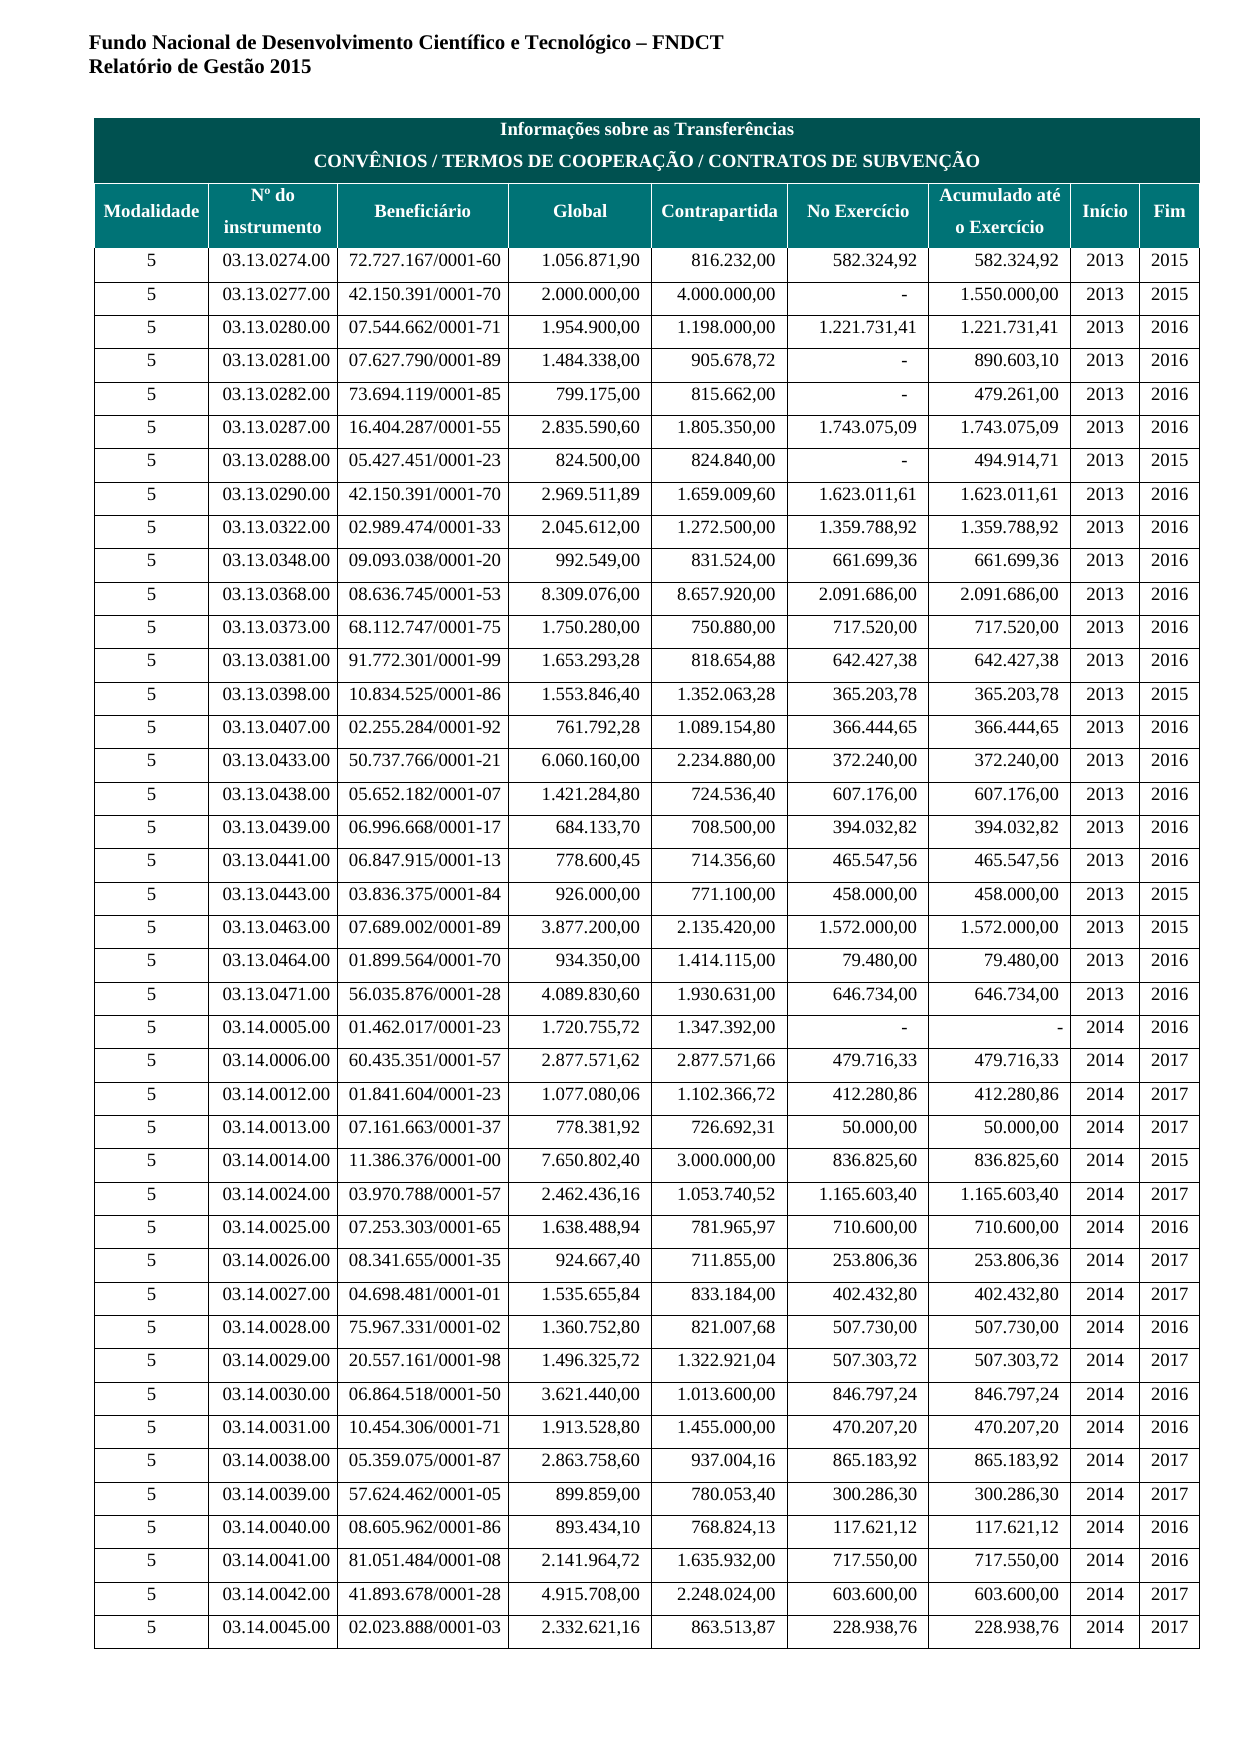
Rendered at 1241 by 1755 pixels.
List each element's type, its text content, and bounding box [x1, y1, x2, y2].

table_cell 750.880,00 [652, 616, 787, 648]
table_cell 1.352.063,28 [652, 683, 787, 715]
table_cell - [788, 383, 928, 415]
table_cell 1.056.871,90 [509, 249, 651, 282]
table_cell 03.14.0029.00 [209, 1349, 337, 1382]
table_cell 5 [95, 749, 208, 782]
table_cell 372.240,00 [929, 749, 1070, 782]
table_cell 2013 [1071, 483, 1139, 515]
table_cell 717.520,00 [788, 616, 928, 648]
table_cell 642.427,38 [929, 649, 1070, 682]
table_cell 836.825,60 [929, 1149, 1070, 1182]
table_cell 2016 [1140, 1216, 1199, 1248]
table_cell 03.14.0014.00 [209, 1149, 337, 1182]
table_cell 724.536,40 [652, 783, 787, 815]
table_cell 08.341.655/0001-35 [338, 1249, 508, 1282]
table_cell 507.730,00 [929, 1316, 1070, 1348]
table_cell 1.535.655,84 [509, 1283, 651, 1315]
table_cell 03.14.0013.00 [209, 1116, 337, 1148]
table_cell 5 [95, 316, 208, 348]
table_cell 603.600,00 [788, 1583, 928, 1615]
table_cell 2013 [1071, 583, 1139, 615]
table_cell 03.14.0026.00 [209, 1249, 337, 1282]
table_cell 684.133,70 [509, 816, 651, 848]
table_cell 02.023.888/0001-03 [338, 1616, 508, 1648]
table_cell 03.13.0280.00 [209, 316, 337, 348]
table_cell 2014 [1071, 1583, 1139, 1615]
table_cell 2017 [1140, 1616, 1199, 1648]
table_cell 2016 [1140, 583, 1199, 615]
table_cell 03.13.0471.00 [209, 983, 337, 1015]
table_cell 2016 [1140, 983, 1199, 1015]
table_cell 5 [95, 249, 208, 282]
table_cell 863.513,87 [652, 1616, 787, 1648]
table_cell 1.572.000,00 [929, 916, 1070, 948]
table_cell 5 [95, 916, 208, 948]
table_cell 2017 [1140, 1083, 1199, 1115]
table_cell 5 [95, 1049, 208, 1082]
table_cell 646.734,00 [788, 983, 928, 1015]
table_cell 6.060.160,00 [509, 749, 651, 782]
table_cell 2.877.571,62 [509, 1049, 651, 1082]
table_cell 2016 [1140, 1549, 1199, 1582]
table_cell 1.360.752,80 [509, 1316, 651, 1348]
table_cell 2013 [1071, 449, 1139, 482]
table_cell 2014 [1071, 1083, 1139, 1115]
table_cell 2016 [1140, 1316, 1199, 1348]
table_cell 761.792,28 [509, 716, 651, 748]
table_cell 582.324,92 [929, 249, 1070, 282]
table_cell 03.13.0464.00 [209, 949, 337, 982]
table_cell 5 [95, 1083, 208, 1115]
table_cell 494.914,71 [929, 449, 1070, 482]
table_cell 2016 [1140, 749, 1199, 782]
table_cell 661.699,36 [788, 549, 928, 582]
table_cell 1.165.603,40 [788, 1183, 928, 1215]
table_cell 03.14.0042.00 [209, 1583, 337, 1615]
table_cell 934.350,00 [509, 949, 651, 982]
table_cell 01.462.017/0001-23 [338, 1016, 508, 1048]
table_cell 03.13.0274.00 [209, 249, 337, 282]
table_cell 08.636.745/0001-53 [338, 583, 508, 615]
table_cell 818.654,88 [652, 649, 787, 682]
table_cell 03.13.0288.00 [209, 449, 337, 482]
table_cell 3.621.440,00 [509, 1383, 651, 1415]
table_cell 365.203,78 [929, 683, 1070, 715]
table_cell 2016 [1140, 383, 1199, 415]
table_cell 1.553.846,40 [509, 683, 651, 715]
table_cell 2014 [1071, 1183, 1139, 1215]
table_cell 03.13.0348.00 [209, 549, 337, 582]
table_cell 2016 [1140, 783, 1199, 815]
table_cell 5 [95, 716, 208, 748]
table_cell 03.13.0368.00 [209, 583, 337, 615]
table_cell 5 [95, 849, 208, 882]
table_cell 2013 [1071, 749, 1139, 782]
table_cell 5 [95, 1316, 208, 1348]
table_cell 03.13.0373.00 [209, 616, 337, 648]
table_cell 01.841.604/0001-23 [338, 1083, 508, 1115]
table_cell 03.14.0040.00 [209, 1516, 337, 1548]
table_cell 905.678,72 [652, 349, 787, 382]
table_cell 890.603,10 [929, 349, 1070, 382]
table_cell 1.414.115,00 [652, 949, 787, 982]
table_cell 91.772.301/0001-99 [338, 649, 508, 682]
table_cell 5 [95, 1516, 208, 1548]
table_cell 1.322.921,04 [652, 1349, 787, 1382]
table_cell 992.549,00 [509, 549, 651, 582]
table_cell 03.14.0038.00 [209, 1449, 337, 1482]
table_cell 1.089.154,80 [652, 716, 787, 748]
table_cell 2017 [1140, 1583, 1199, 1615]
table_cell 03.13.0322.00 [209, 516, 337, 548]
table_cell 1.272.500,00 [652, 516, 787, 548]
table_cell 2.091.686,00 [929, 583, 1070, 615]
table_cell 5 [95, 449, 208, 482]
table_cell 2015 [1140, 1149, 1199, 1182]
table_cell 2015 [1140, 249, 1199, 282]
table_cell 2.877.571,66 [652, 1049, 787, 1082]
table_cell Início [1071, 184, 1139, 248]
table_cell 2014 [1071, 1349, 1139, 1382]
table_cell 2014 [1071, 1383, 1139, 1415]
table_cell 81.051.484/0001-08 [338, 1549, 508, 1582]
table_cell 465.547,56 [788, 849, 928, 882]
table_cell 5 [95, 1283, 208, 1315]
table_cell 1.102.366,72 [652, 1083, 787, 1115]
table_cell 2015 [1140, 916, 1199, 948]
table_cell 833.184,00 [652, 1283, 787, 1315]
table_cell 815.662,00 [652, 383, 787, 415]
table_cell 2014 [1071, 1283, 1139, 1315]
table_cell 2014 [1071, 1316, 1139, 1348]
table_cell 607.176,00 [788, 783, 928, 815]
table_cell 924.667,40 [509, 1249, 651, 1282]
table_cell 73.694.119/0001-85 [338, 383, 508, 415]
table_cell 5 [95, 1383, 208, 1415]
table_cell 1.550.000,00 [929, 283, 1070, 315]
table_cell 2.248.024,00 [652, 1583, 787, 1615]
table_cell 865.183,92 [788, 1449, 928, 1482]
table_cell 2016 [1140, 483, 1199, 515]
table_cell 2.863.758,60 [509, 1449, 651, 1482]
table_cell 2013 [1071, 883, 1139, 915]
table_cell 20.557.161/0001-98 [338, 1349, 508, 1382]
table_cell 2017 [1140, 1349, 1199, 1382]
table_cell Nº do instrumento [209, 184, 337, 248]
table_cell 06.847.915/0001-13 [338, 849, 508, 882]
table_cell 2013 [1071, 283, 1139, 315]
table_cell 2017 [1140, 1249, 1199, 1282]
table_cell 03.13.0282.00 [209, 383, 337, 415]
table_cell 08.605.962/0001-86 [338, 1516, 508, 1548]
table_cell 2013 [1071, 416, 1139, 448]
table_cell 1.198.000,00 [652, 316, 787, 348]
table_cell 5 [95, 416, 208, 448]
table_cell 8.309.076,00 [509, 583, 651, 615]
table_cell 05.652.182/0001-07 [338, 783, 508, 815]
table_cell 1.743.075,09 [929, 416, 1070, 448]
table_cell 2016 [1140, 1383, 1199, 1415]
table_cell 717.550,00 [929, 1549, 1070, 1582]
table_cell 2.234.880,00 [652, 749, 787, 782]
table_cell 03.14.0005.00 [209, 1016, 337, 1048]
table_cell 1.359.788,92 [929, 516, 1070, 548]
table_cell 2.045.612,00 [509, 516, 651, 548]
table_cell 05.359.075/0001-87 [338, 1449, 508, 1482]
table_cell 4.000.000,00 [652, 283, 787, 315]
table_cell 1.572.000,00 [788, 916, 928, 948]
table_cell 1.221.731,41 [929, 316, 1070, 348]
table_cell 3.877.200,00 [509, 916, 651, 948]
table_cell 412.280,86 [788, 1083, 928, 1115]
table_cell 2014 [1071, 1016, 1139, 1048]
table_cell 60.435.351/0001-57 [338, 1049, 508, 1082]
table_cell 771.100,00 [652, 883, 787, 915]
table_cell Contrapartida [652, 184, 787, 248]
table_cell 04.698.481/0001-01 [338, 1283, 508, 1315]
table_cell 5 [95, 883, 208, 915]
table_cell 780.053,40 [652, 1483, 787, 1515]
table_cell 1.653.293,28 [509, 649, 651, 682]
table_cell 5 [95, 1583, 208, 1615]
table_cell 711.855,00 [652, 1249, 787, 1282]
table_cell 11.386.376/0001-00 [338, 1149, 508, 1182]
table_cell 03.14.0025.00 [209, 1216, 337, 1248]
table_cell 228.938,76 [788, 1616, 928, 1648]
table_cell 2013 [1071, 816, 1139, 848]
table_cell 117.621,12 [788, 1516, 928, 1548]
table_cell 831.524,00 [652, 549, 787, 582]
table_cell 50.000,00 [929, 1116, 1070, 1148]
table_cell 42.150.391/0001-70 [338, 283, 508, 315]
table_cell 899.859,00 [509, 1483, 651, 1515]
table_cell 768.824,13 [652, 1516, 787, 1548]
table_cell 2015 [1140, 449, 1199, 482]
table_cell 1.930.631,00 [652, 983, 787, 1015]
table_cell 2.141.964,72 [509, 1549, 651, 1582]
table_cell 394.032,82 [929, 816, 1070, 848]
table_cell 5 [95, 283, 208, 315]
table_cell 2013 [1071, 849, 1139, 882]
table_cell 5 [95, 383, 208, 415]
table_cell 5 [95, 1449, 208, 1482]
table_cell 2016 [1140, 716, 1199, 748]
table_cell 5 [95, 649, 208, 682]
table_cell 03.13.0433.00 [209, 749, 337, 782]
table_cell 507.303,72 [929, 1349, 1070, 1382]
table_cell 03.13.0463.00 [209, 916, 337, 948]
table_cell 5 [95, 1416, 208, 1448]
table_cell 2014 [1071, 1449, 1139, 1482]
table_cell 1.221.731,41 [788, 316, 928, 348]
table_cell 937.004,16 [652, 1449, 787, 1482]
table_cell 2013 [1071, 683, 1139, 715]
table_cell 846.797,24 [929, 1383, 1070, 1415]
table_cell 582.324,92 [788, 249, 928, 282]
table_cell 2014 [1071, 1049, 1139, 1082]
table_cell 03.13.0439.00 [209, 816, 337, 848]
table_cell 2016 [1140, 1516, 1199, 1548]
table_cell 726.692,31 [652, 1116, 787, 1148]
table_cell 2013 [1071, 949, 1139, 982]
table_cell 03.13.0441.00 [209, 849, 337, 882]
table_cell 2014 [1071, 1483, 1139, 1515]
table_cell 2016 [1140, 949, 1199, 982]
table_cell 816.232,00 [652, 249, 787, 282]
table_cell 402.432,80 [788, 1283, 928, 1315]
table_cell 2013 [1071, 616, 1139, 648]
table_cell 5 [95, 1183, 208, 1215]
table_cell 458.000,00 [788, 883, 928, 915]
table_cell 06.864.518/0001-50 [338, 1383, 508, 1415]
table_cell 2013 [1071, 649, 1139, 682]
table_cell 2014 [1071, 1149, 1139, 1182]
table_cell 8.657.920,00 [652, 583, 787, 615]
table_cell 5 [95, 783, 208, 815]
table_cell 41.893.678/0001-28 [338, 1583, 508, 1615]
table_cell 1.743.075,09 [788, 416, 928, 448]
table_cell 03.14.0045.00 [209, 1616, 337, 1648]
table_cell 2017 [1140, 1483, 1199, 1515]
table_cell 714.356,60 [652, 849, 787, 882]
table_cell 03.13.0290.00 [209, 483, 337, 515]
table_cell 03.13.0287.00 [209, 416, 337, 448]
table_cell 5 [95, 1016, 208, 1048]
table_cell 926.000,00 [509, 883, 651, 915]
table_cell 5 [95, 983, 208, 1015]
table_cell - [929, 1016, 1070, 1048]
table_cell 394.032,82 [788, 816, 928, 848]
table_cell 372.240,00 [788, 749, 928, 782]
table_cell 1.623.011,61 [788, 483, 928, 515]
table_cell 2013 [1071, 383, 1139, 415]
table_cell 07.689.002/0001-89 [338, 916, 508, 948]
table_cell 1.165.603,40 [929, 1183, 1070, 1215]
table_cell Global [509, 184, 651, 248]
table_cell 717.550,00 [788, 1549, 928, 1582]
table_cell 2016 [1140, 416, 1199, 448]
table_cell 1.720.755,72 [509, 1016, 651, 1048]
table_cell 607.176,00 [929, 783, 1070, 815]
table_cell 893.434,10 [509, 1516, 651, 1548]
table_cell 2014 [1071, 1216, 1139, 1248]
table_cell 717.520,00 [929, 616, 1070, 648]
table_cell 2013 [1071, 249, 1139, 282]
table_cell 2013 [1071, 516, 1139, 548]
table_cell - [788, 1016, 928, 1048]
table_cell 507.303,72 [788, 1349, 928, 1382]
table_cell 2017 [1140, 1183, 1199, 1215]
table_cell 10.454.306/0001-71 [338, 1416, 508, 1448]
table_cell 2013 [1071, 716, 1139, 748]
table_cell 2013 [1071, 316, 1139, 348]
table_cell 2013 [1071, 916, 1139, 948]
table_cell 2.969.511,89 [509, 483, 651, 515]
table_cell 1.623.011,61 [929, 483, 1070, 515]
table_cell Beneficiário [338, 184, 508, 248]
table_cell 07.253.303/0001-65 [338, 1216, 508, 1248]
table_cell 228.938,76 [929, 1616, 1070, 1648]
table_cell 799.175,00 [509, 383, 651, 415]
table_cell 79.480,00 [788, 949, 928, 982]
table_cell 1.077.080,06 [509, 1083, 651, 1115]
table_cell 06.996.668/0001-17 [338, 816, 508, 848]
table_cell 479.716,33 [788, 1049, 928, 1082]
table_cell 300.286,30 [788, 1483, 928, 1515]
table_cell 2013 [1071, 983, 1139, 1015]
table_cell 1.496.325,72 [509, 1349, 651, 1382]
table_cell 2016 [1140, 849, 1199, 882]
table_cell 2.135.420,00 [652, 916, 787, 948]
table_cell 824.840,00 [652, 449, 787, 482]
table_cell 846.797,24 [788, 1383, 928, 1415]
table_cell 3.000.000,00 [652, 1149, 787, 1182]
table_cell 2017 [1140, 1449, 1199, 1482]
table_cell 2016 [1140, 1016, 1199, 1048]
table_cell 507.730,00 [788, 1316, 928, 1348]
table_cell 07.161.663/0001-37 [338, 1116, 508, 1148]
table_cell 1.347.392,00 [652, 1016, 787, 1048]
table_cell 1.484.338,00 [509, 349, 651, 382]
table_cell 1.635.932,00 [652, 1549, 787, 1582]
table_cell 781.965,97 [652, 1216, 787, 1248]
table_cell 412.280,86 [929, 1083, 1070, 1115]
table_cell 2016 [1140, 616, 1199, 648]
table_cell 5 [95, 1216, 208, 1248]
table_cell 465.547,56 [929, 849, 1070, 882]
table_cell 03.13.0277.00 [209, 283, 337, 315]
table_cell 642.427,38 [788, 649, 928, 682]
table_header Informações sobre as Transferências CONVÊNIOS / TERMOS DE COOPERAÇÃO / CONTRATOS DE SUBVENÇÃO [94, 118, 1200, 183]
table_cell 03.13.0381.00 [209, 649, 337, 682]
table_cell 1.638.488,94 [509, 1216, 651, 1248]
table_cell 2014 [1071, 1116, 1139, 1148]
table_cell 1.455.000,00 [652, 1416, 787, 1448]
table_cell 470.207,20 [788, 1416, 928, 1448]
table_cell 03.13.0438.00 [209, 783, 337, 815]
table_cell 2016 [1140, 816, 1199, 848]
table_cell 479.261,00 [929, 383, 1070, 415]
table_cell 2.462.436,16 [509, 1183, 651, 1215]
table_cell 253.806,36 [788, 1249, 928, 1282]
table_cell 1.421.284,80 [509, 783, 651, 815]
table_cell 2.835.590,60 [509, 416, 651, 448]
table_cell 75.967.331/0001-02 [338, 1316, 508, 1348]
table_cell 117.621,12 [929, 1516, 1070, 1548]
table_cell - [788, 349, 928, 382]
table_cell 03.13.0281.00 [209, 349, 337, 382]
table_cell 1.659.009,60 [652, 483, 787, 515]
table_cell 5 [95, 683, 208, 715]
table_cell 1.053.740,52 [652, 1183, 787, 1215]
table_cell 646.734,00 [929, 983, 1070, 1015]
table_cell Modalidade [95, 184, 208, 248]
table_cell - [788, 283, 928, 315]
table_cell 03.14.0024.00 [209, 1183, 337, 1215]
table_cell 778.600,45 [509, 849, 651, 882]
table_cell 5 [95, 549, 208, 582]
table_cell 1.359.788,92 [788, 516, 928, 548]
table_cell 824.500,00 [509, 449, 651, 482]
table_cell 03.14.0039.00 [209, 1483, 337, 1515]
table_cell 4.089.830,60 [509, 983, 651, 1015]
table_cell 2013 [1071, 783, 1139, 815]
table_cell 2016 [1140, 516, 1199, 548]
table_cell 03.14.0030.00 [209, 1383, 337, 1415]
table_cell 03.14.0041.00 [209, 1549, 337, 1582]
table_cell 03.970.788/0001-57 [338, 1183, 508, 1215]
table_cell 50.000,00 [788, 1116, 928, 1148]
table_cell 865.183,92 [929, 1449, 1070, 1482]
table_cell 42.150.391/0001-70 [338, 483, 508, 515]
table_cell 2015 [1140, 283, 1199, 315]
table_cell 05.427.451/0001-23 [338, 449, 508, 482]
table_cell 821.007,68 [652, 1316, 787, 1348]
table_cell 57.624.462/0001-05 [338, 1483, 508, 1515]
table_cell 03.14.0006.00 [209, 1049, 337, 1082]
table_cell 458.000,00 [929, 883, 1070, 915]
table_cell Acumulado até o Exercício [929, 184, 1070, 248]
table_cell 479.716,33 [929, 1049, 1070, 1082]
table_cell 2014 [1071, 1616, 1139, 1648]
table_cell 5 [95, 483, 208, 515]
table_cell 708.500,00 [652, 816, 787, 848]
table_cell 2.000.000,00 [509, 283, 651, 315]
table_cell 5 [95, 1349, 208, 1382]
table_cell 03.14.0031.00 [209, 1416, 337, 1448]
table_cell 4.915.708,00 [509, 1583, 651, 1615]
table_cell 5 [95, 816, 208, 848]
table_cell 2014 [1071, 1549, 1139, 1582]
table_cell 2017 [1140, 1116, 1199, 1148]
table_cell 2016 [1140, 1416, 1199, 1448]
table_cell 03.14.0012.00 [209, 1083, 337, 1115]
table_cell 56.035.876/0001-28 [338, 983, 508, 1015]
table_cell 603.600,00 [929, 1583, 1070, 1615]
table_cell 2.332.621,16 [509, 1616, 651, 1648]
table_cell 710.600,00 [929, 1216, 1070, 1248]
table_cell 5 [95, 949, 208, 982]
table_cell 1.750.280,00 [509, 616, 651, 648]
table_cell 5 [95, 1149, 208, 1182]
table_cell 2014 [1071, 1249, 1139, 1282]
table_cell 5 [95, 1549, 208, 1582]
table_cell 2.091.686,00 [788, 583, 928, 615]
table_cell 2015 [1140, 883, 1199, 915]
table_cell 03.836.375/0001-84 [338, 883, 508, 915]
table_cell 09.093.038/0001-20 [338, 549, 508, 582]
table_cell Fim [1140, 184, 1199, 248]
table_cell 5 [95, 616, 208, 648]
table_cell 1.954.900,00 [509, 316, 651, 348]
table_cell 10.834.525/0001-86 [338, 683, 508, 715]
table_cell 03.14.0027.00 [209, 1283, 337, 1315]
table_cell 253.806,36 [929, 1249, 1070, 1282]
table_cell 68.112.747/0001-75 [338, 616, 508, 648]
table_cell No Exercício [788, 184, 928, 248]
table_cell 402.432,80 [929, 1283, 1070, 1315]
table_cell 03.13.0398.00 [209, 683, 337, 715]
table_cell 72.727.167/0001-60 [338, 249, 508, 282]
table_cell 5 [95, 1249, 208, 1282]
table_cell 2016 [1140, 549, 1199, 582]
table_cell 5 [95, 1483, 208, 1515]
table_cell 2016 [1140, 349, 1199, 382]
table_cell 2015 [1140, 683, 1199, 715]
table_cell - [788, 449, 928, 482]
table_cell 5 [95, 583, 208, 615]
table_cell 366.444,65 [929, 716, 1070, 748]
table_cell 03.13.0443.00 [209, 883, 337, 915]
table_cell 16.404.287/0001-55 [338, 416, 508, 448]
table_cell 2014 [1071, 1416, 1139, 1448]
table_cell 02.989.474/0001-33 [338, 516, 508, 548]
table_cell 366.444,65 [788, 716, 928, 748]
table_cell 661.699,36 [929, 549, 1070, 582]
table_cell 5 [95, 349, 208, 382]
table_cell 710.600,00 [788, 1216, 928, 1248]
table_cell 50.737.766/0001-21 [338, 749, 508, 782]
table_cell 01.899.564/0001-70 [338, 949, 508, 982]
table_cell 300.286,30 [929, 1483, 1070, 1515]
table_cell 2016 [1140, 649, 1199, 682]
table_cell 836.825,60 [788, 1149, 928, 1182]
table_cell 07.544.662/0001-71 [338, 316, 508, 348]
table_cell 2014 [1071, 1516, 1139, 1548]
table_cell 03.13.0407.00 [209, 716, 337, 748]
table_cell 5 [95, 516, 208, 548]
table_cell 1.013.600,00 [652, 1383, 787, 1415]
table_cell 365.203,78 [788, 683, 928, 715]
table_cell 2013 [1071, 549, 1139, 582]
table_cell 1.805.350,00 [652, 416, 787, 448]
table_cell 5 [95, 1616, 208, 1648]
table_cell 778.381,92 [509, 1116, 651, 1148]
table_cell 1.913.528,80 [509, 1416, 651, 1448]
table_cell 2013 [1071, 349, 1139, 382]
table_cell 07.627.790/0001-89 [338, 349, 508, 382]
table_cell 2017 [1140, 1049, 1199, 1082]
table_cell 2016 [1140, 316, 1199, 348]
table_cell 7.650.802,40 [509, 1149, 651, 1182]
table_cell 2017 [1140, 1283, 1199, 1315]
table_cell 79.480,00 [929, 949, 1070, 982]
table_cell 02.255.284/0001-92 [338, 716, 508, 748]
table_cell 5 [95, 1116, 208, 1148]
table_cell 03.14.0028.00 [209, 1316, 337, 1348]
table_cell 470.207,20 [929, 1416, 1070, 1448]
